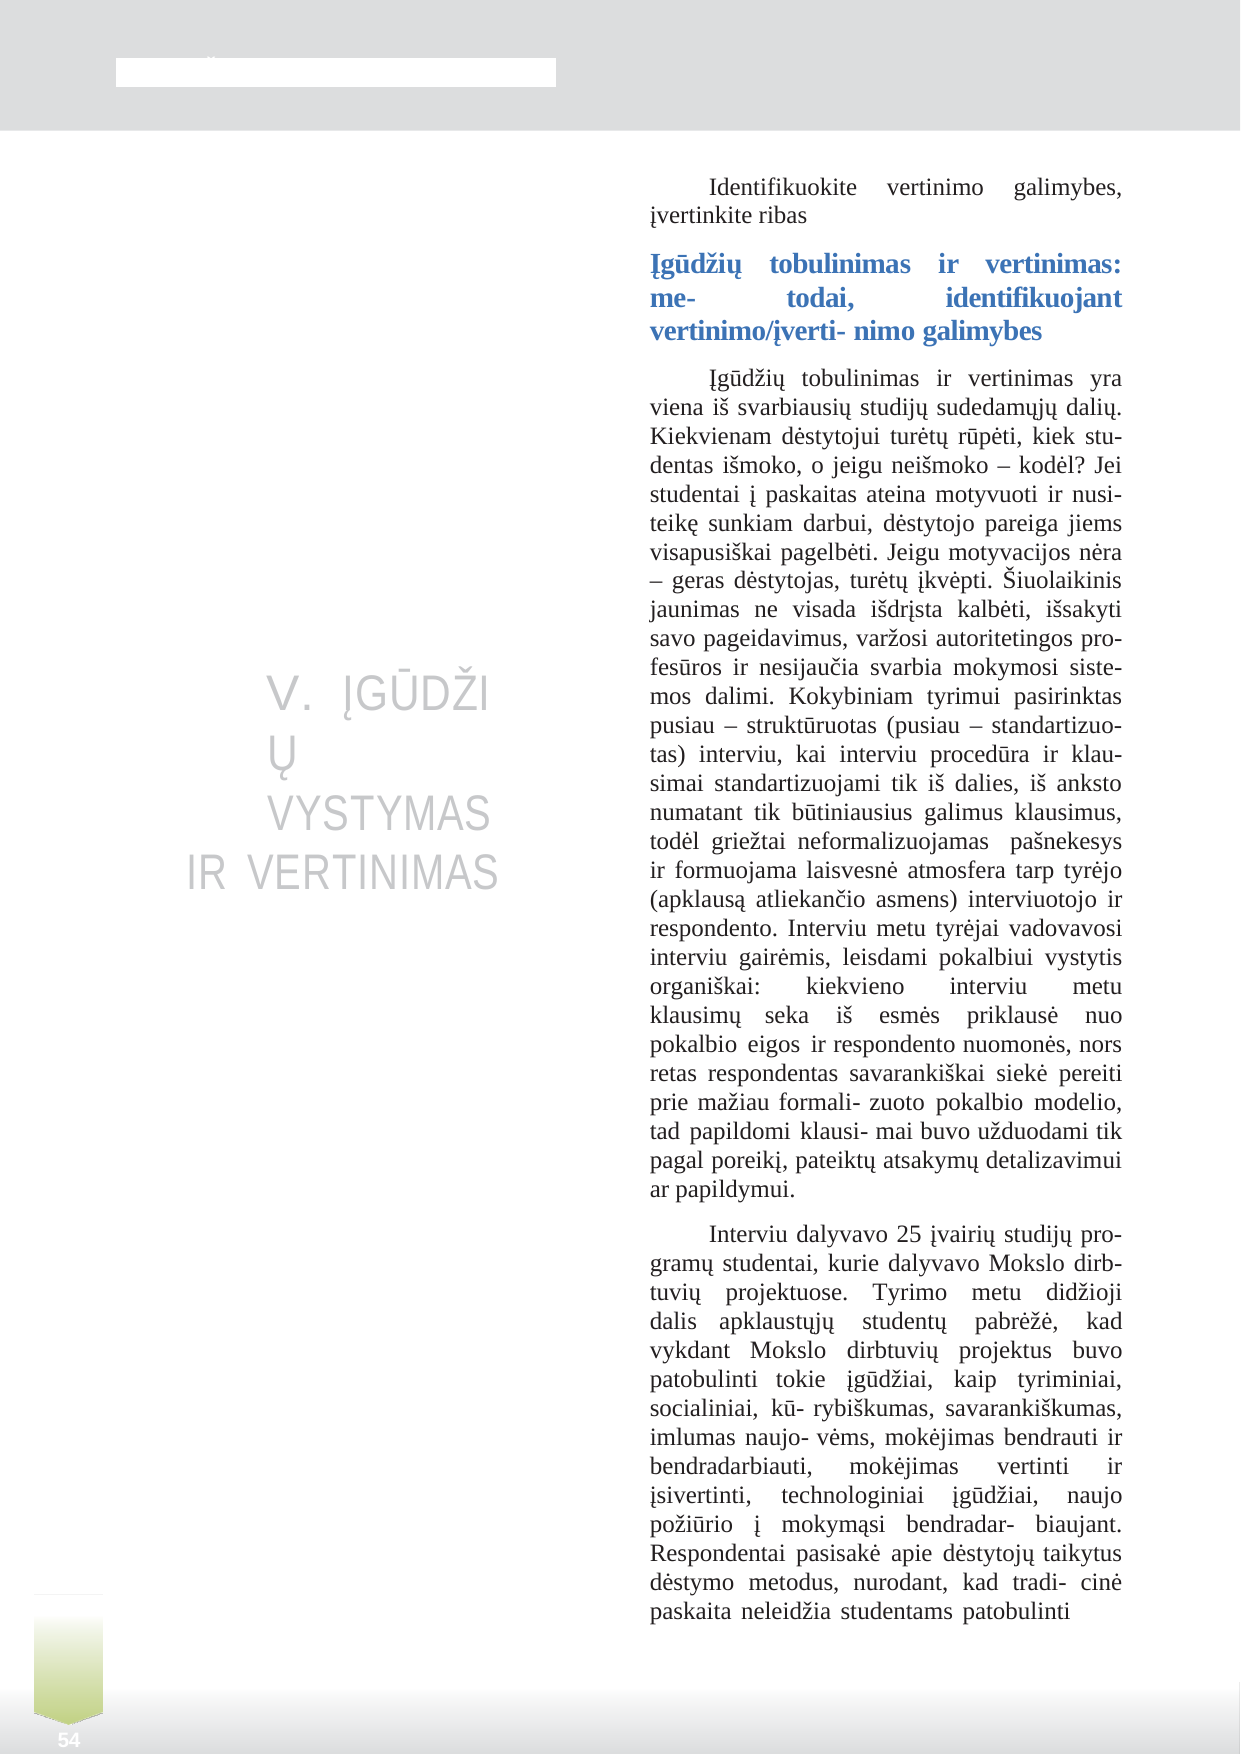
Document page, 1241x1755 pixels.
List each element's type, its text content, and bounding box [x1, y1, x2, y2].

list ĮGŪDŽIŲ VYSTYMAS [266, 663, 502, 841]
text Identifikuokite vertinimo galimybes, įvertinkite ribas [649, 172, 1122, 229]
text – geras dėstytojas, turėtų įkvėpti. Šiuolaikinis jaunimas ne visada išdrįsta kalbėti, išsakyti savo pageidavimus, varžosi autoritetingos pro- fesūros ir nesijaučia svarbia mokymosi siste- mos dalimi. Kokybiniam tyrimui pasirinktas pusiau – struktūruotas (pusiau – standartizuo- tas) interviu, kai interviu procedūra ir klau- simai standartizuojami tik iš dalies, iš anksto numatant tik būtiniausius galimus klausimus, todėl griežtai neformalizuojamas pašnekesys ir formuojama laisvesnė atmosfera tarp tyrėjo (apklausą atliekančio asmens) interviuotojo ir respondento. Interviu metu tyrėjai vadovavosi interviu gairėmis, leisdami pokalbiui vystytis organiškai: kiekvieno interviu metu klausimų seka iš esmės priklausė nuo pokalbio eigos ir respondento nuomonės, nors retas respondentas savarankiškai siekė pereiti prie mažiau formali- zuoto pokalbio modelio, tad papildomi klausi- mai buvo užduodami tik pagal poreikį, pateiktų atsakymų detalizavimui ar papildymui. [649, 566, 1122, 1202]
text Interviu dalyvavo 25 įvairių studijų pro- gramų studentai, kurie dalyvavo Mokslo dirb- tuvių projektuose. Tyrimo metu didžioji dalis apklaustųjų studentų pabrėžė, kad vykdant Mokslo dirbtuvių projektus buvo patobulinti tokie įgūdžiai, kaip tyriminiai, socialiniai, kū- rybiškumas, savarankiškumas, imlumas naujo- vėms, mokėjimas bendrauti ir bendradarbiauti, mokėjimas vertinti ir įsivertinti, technologiniai įgūdžiai, naujo požiūrio į mokymąsi bendradar- biaujant. Respondentai pasisakė apie dėstytojų taikytus dėstymo metodus, nurodant, kad tradi- cinė paskaita neleidžia studentams patobulinti [649, 1219, 1122, 1624]
subtitle Įgūdžių tobulinimas ir vertinimas: me- todai, identifikuojant vertinimo/įverti- nimo galimybes [649, 247, 1122, 347]
text IR VERTINIMAS [186, 843, 502, 900]
text Įgūdžių tobulinimas ir vertinimas yra viena iš svarbiausių studijų sudedamųjų dalių. Kiekvienam dėstytojui turėtų rūpėti, kiek stu- dentas išmoko, o jeigu neišmoko – kodėl? Jei studentai į paskaitas ateina motyvuoti ir nusi- teikę sunkiam darbui, dėstytojo pareiga jiems visapusiškai pagelbėti. Jeigu motyvacijos nėra [649, 363, 1122, 565]
